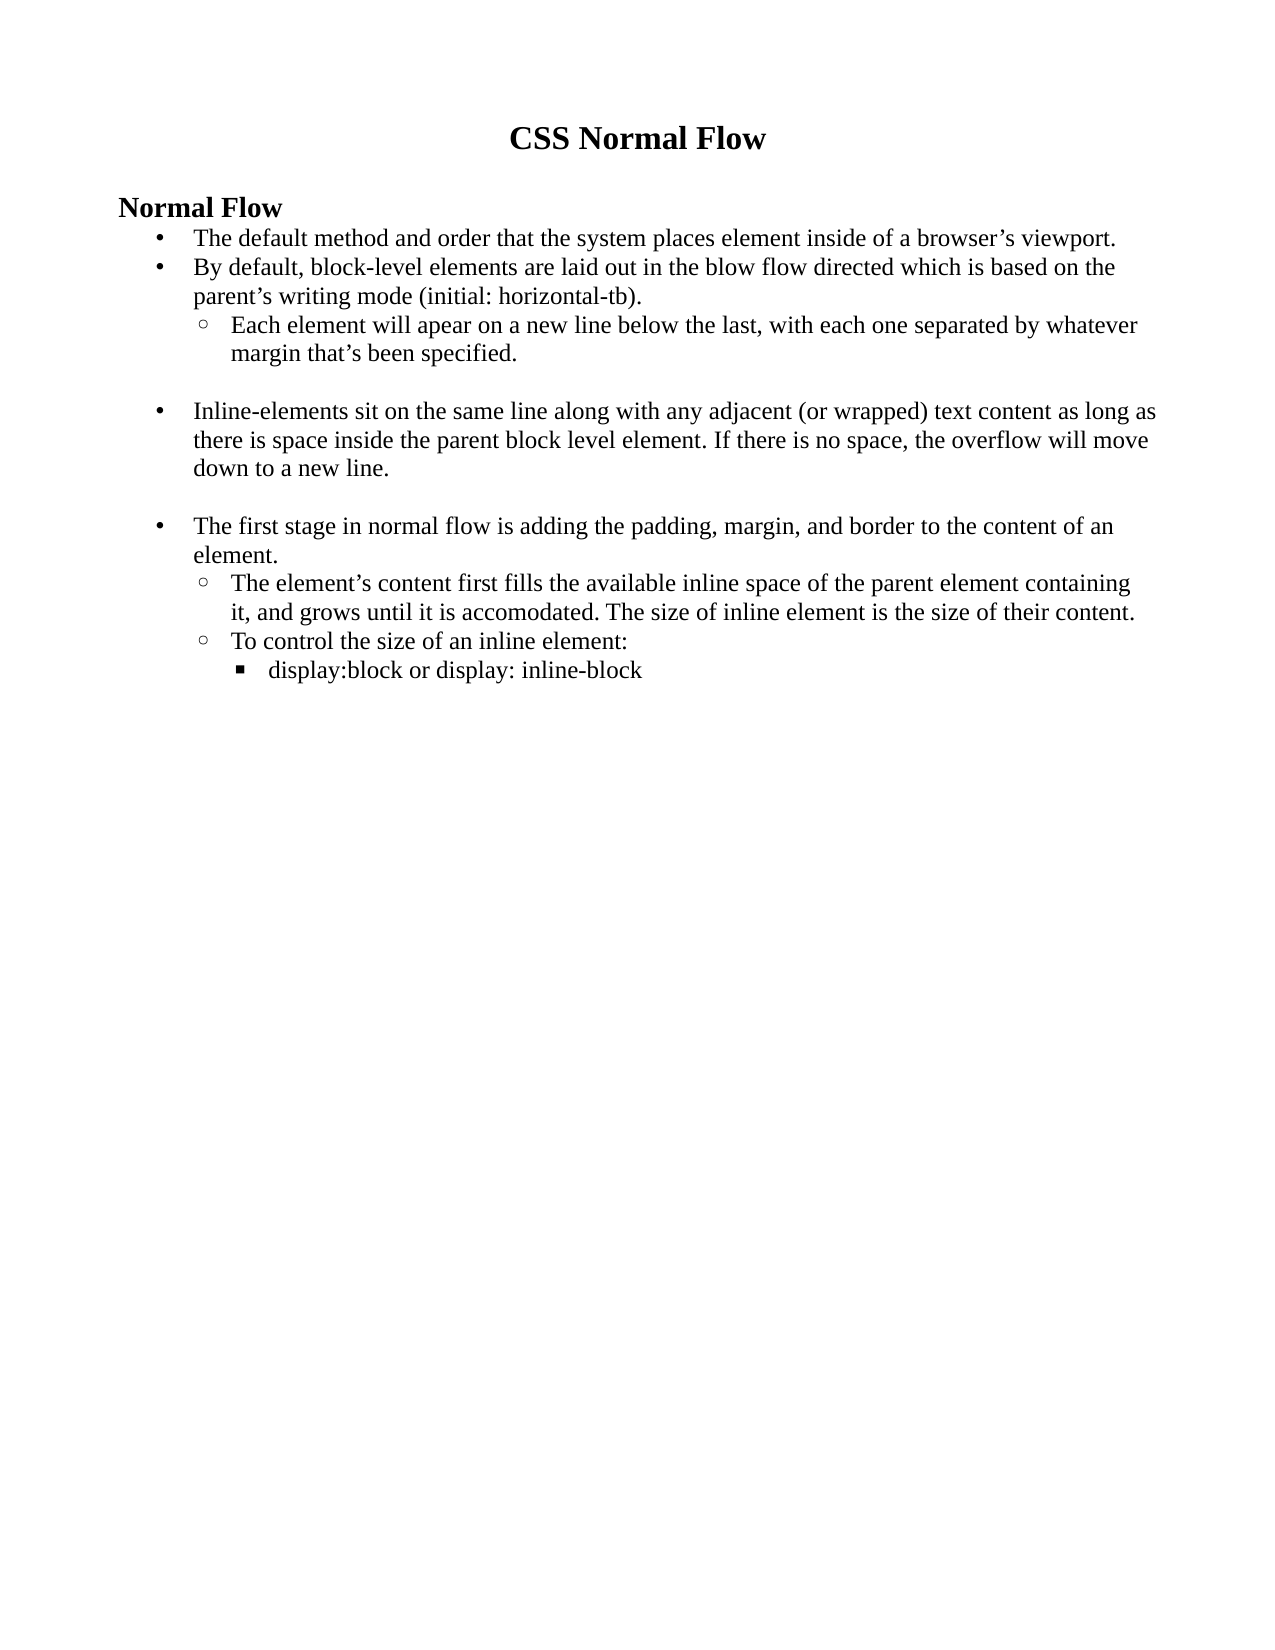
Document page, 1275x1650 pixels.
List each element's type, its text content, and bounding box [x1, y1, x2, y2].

list display:block or display: inline-block [231, 655, 1157, 683]
list The first stage in normal flow is adding the padding, margin, and border to the content of an element. [156, 511, 1157, 568]
list To control the size of an inline element: [193, 626, 1157, 655]
text Normal Flow [118, 190, 1157, 223]
list The element’s content first fills the available inline space of the parent element containing it, and grows until it is accomodated. The size of inline element is the size of their content. [193, 568, 1157, 626]
list Inline-elements sit on the same line along with any adjacent (or wrapped) text content as long as there is space inside the parent block level element. If there is no space, the overflow will move down to a new line. [156, 396, 1157, 482]
list Each element will apear on a new line below the last, with each one separated by whatever margin that’s been specified. [193, 310, 1157, 367]
text CSS Normal Flow [118, 118, 1157, 156]
list The default method and order that the system places element inside of a browser’s viewport. [156, 223, 1157, 252]
list By default, block-level elements are laid out in the blow flow directed which is based on the parent’s writing mode (initial: horizontal-tb). [156, 252, 1157, 310]
